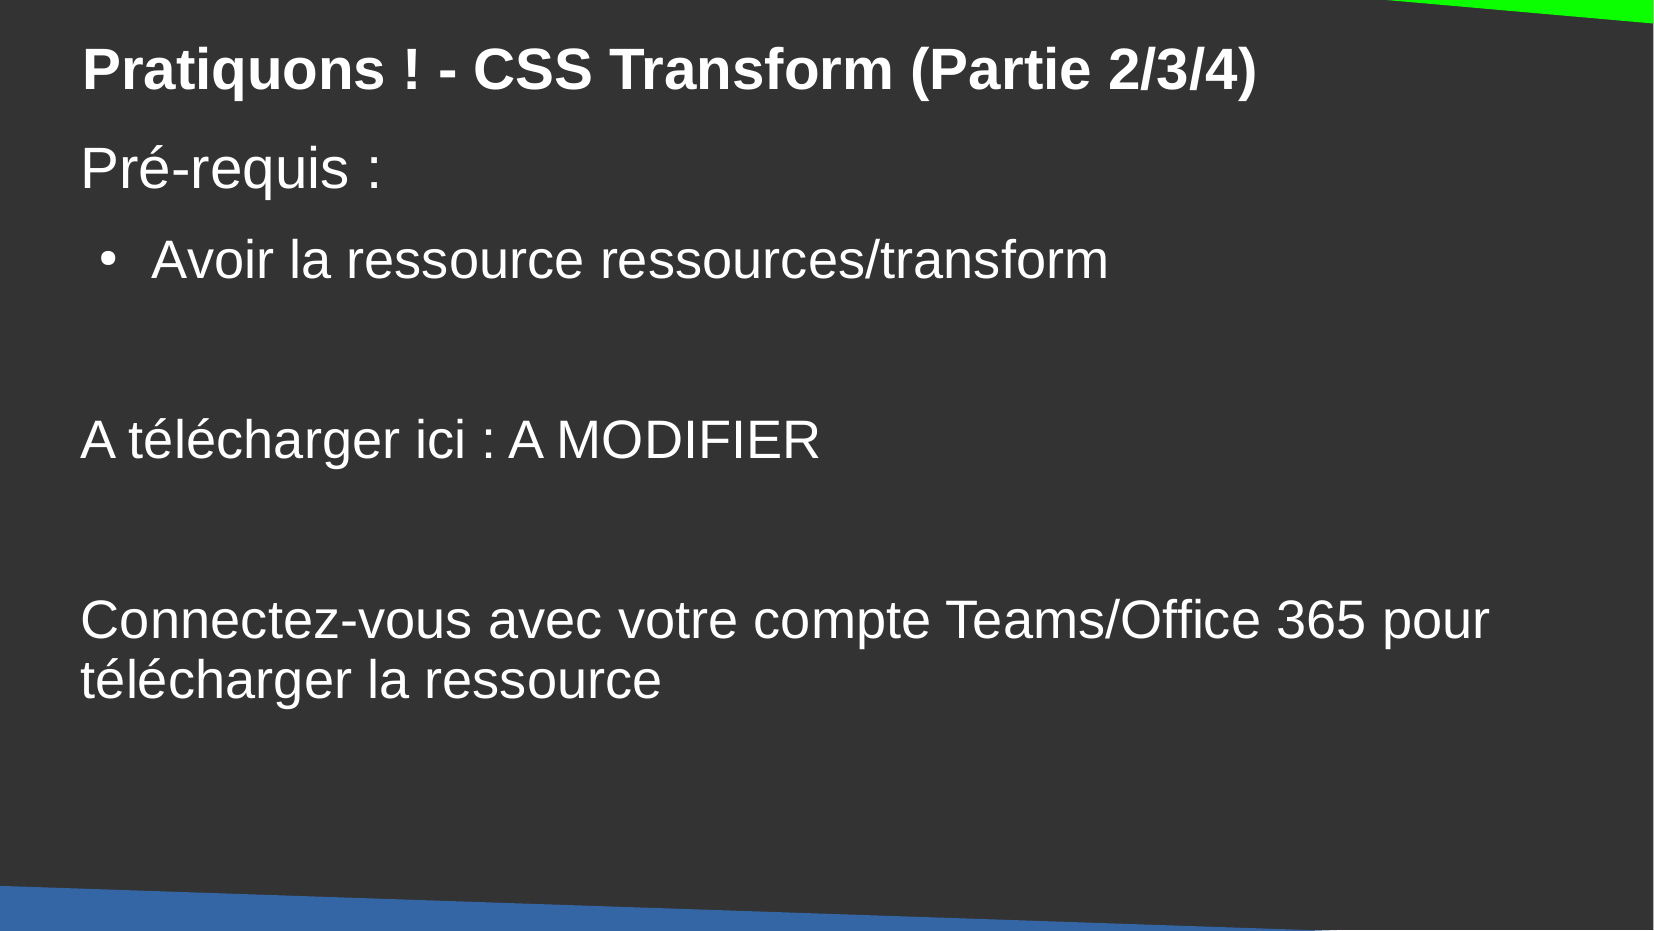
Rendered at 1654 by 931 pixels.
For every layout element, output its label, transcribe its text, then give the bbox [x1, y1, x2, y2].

list Pré-requis : Avoir la ressource ressources/transform A télécharger ici : A MODIFIER Connectez-vous avec votre compte Teams/Office 365 pour télécharger la ressource [80, 135, 1620, 721]
title Pratiquons ! - CSS Transform (Partie 2/3/4) [82, 37, 1571, 114]
text_box [1386, 0, 1654, 24]
text_box [0, 885, 1337, 931]
